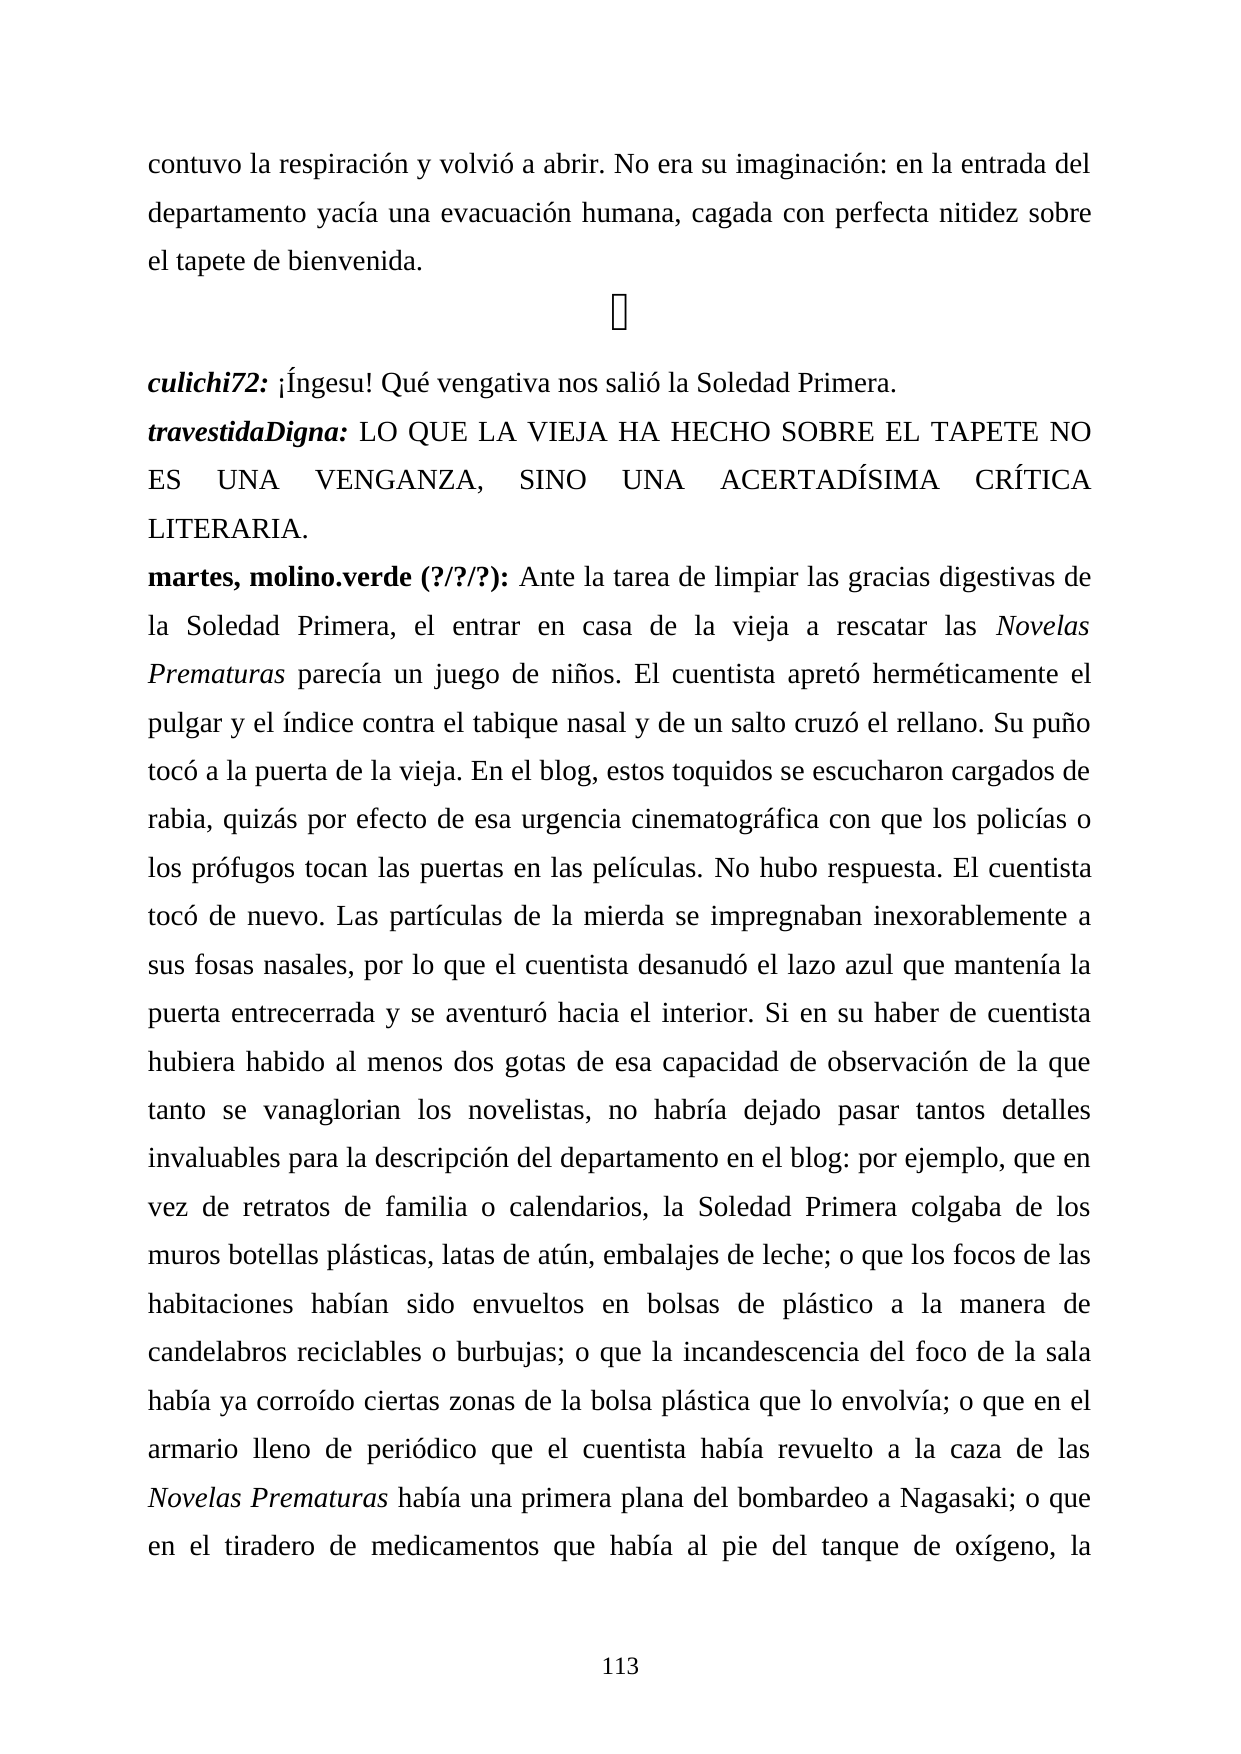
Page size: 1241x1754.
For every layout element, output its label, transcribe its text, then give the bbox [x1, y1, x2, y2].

text  [148, 293, 1092, 342]
text travestidaDigna: LO QUE LA VIEJA HA HECHO SOBRE EL TAPETE NO ES UNA VENGANZA, SINO UNA ACERTADÍSIMA CRÍTICA LITERARIA. [148, 415, 1092, 544]
text martes, molino.verde (?/?/?): Ante la tarea de limpiar las gracias digestivas de la Soledad Primera, el entrar en casa de la vieja a rescatar las Novelas Prematuras parecía un juego de niños. El cuentista apretó herméticamente el pulgar y el índice contra el tabique nasal y de un salto cruzó el rellano. Su puño tocó a la puerta de la vieja. En el blog, estos toquidos se escucharon cargados de rabia, quizás por efecto de esa urgencia cinematográfica con que los policías o los prófugos tocan las puertas en las películas. No hubo respuesta. El cuentista tocó de nuevo. Las partículas de la mierda se impregnaban inexorablemente a sus fosas nasales, por lo que el cuentista desanudó el lazo azul que mantenía la puerta entrecerrada y se aventuró hacia el interior. Si en su haber de cuentista hubiera habido al menos dos gotas de esa capacidad de observación de la que tanto se vanaglorian los novelistas, no habría dejado pasar tantos detalles invaluables para la descripción del departamento en el blog: por ejemplo, que en vez de retratos de familia o calendarios, la Soledad Primera colgaba de los muros botellas plásticas, latas de atún, embalajes de leche; o que los focos de las habitaciones habían sido envueltos en bolsas de plástico a la manera de candelabros reciclables o burbujas; o que la incandescencia del foco de la sala había ya corroído ciertas zonas de la bolsa plástica que lo envolvía; o que en el armario lleno de periódico que el cuentista había revuelto a la caza de las Novelas Prematuras había una primera plana del bombardeo a Nagasaki; o que en el tiradero de medicamentos que había al pie del tanque de oxígeno, la [148, 561, 1092, 1562]
text culichi72: ¡Íngesu! Qué vengativa nos salió la Soledad Primera. [148, 367, 1092, 399]
text contuvo la respiración y volvió a abrir. No era su imaginación: en la entrada del departamento yacía una evacuación humana, cagada con perfecta nitidez sobre el tapete de bienvenida. [148, 148, 1092, 277]
